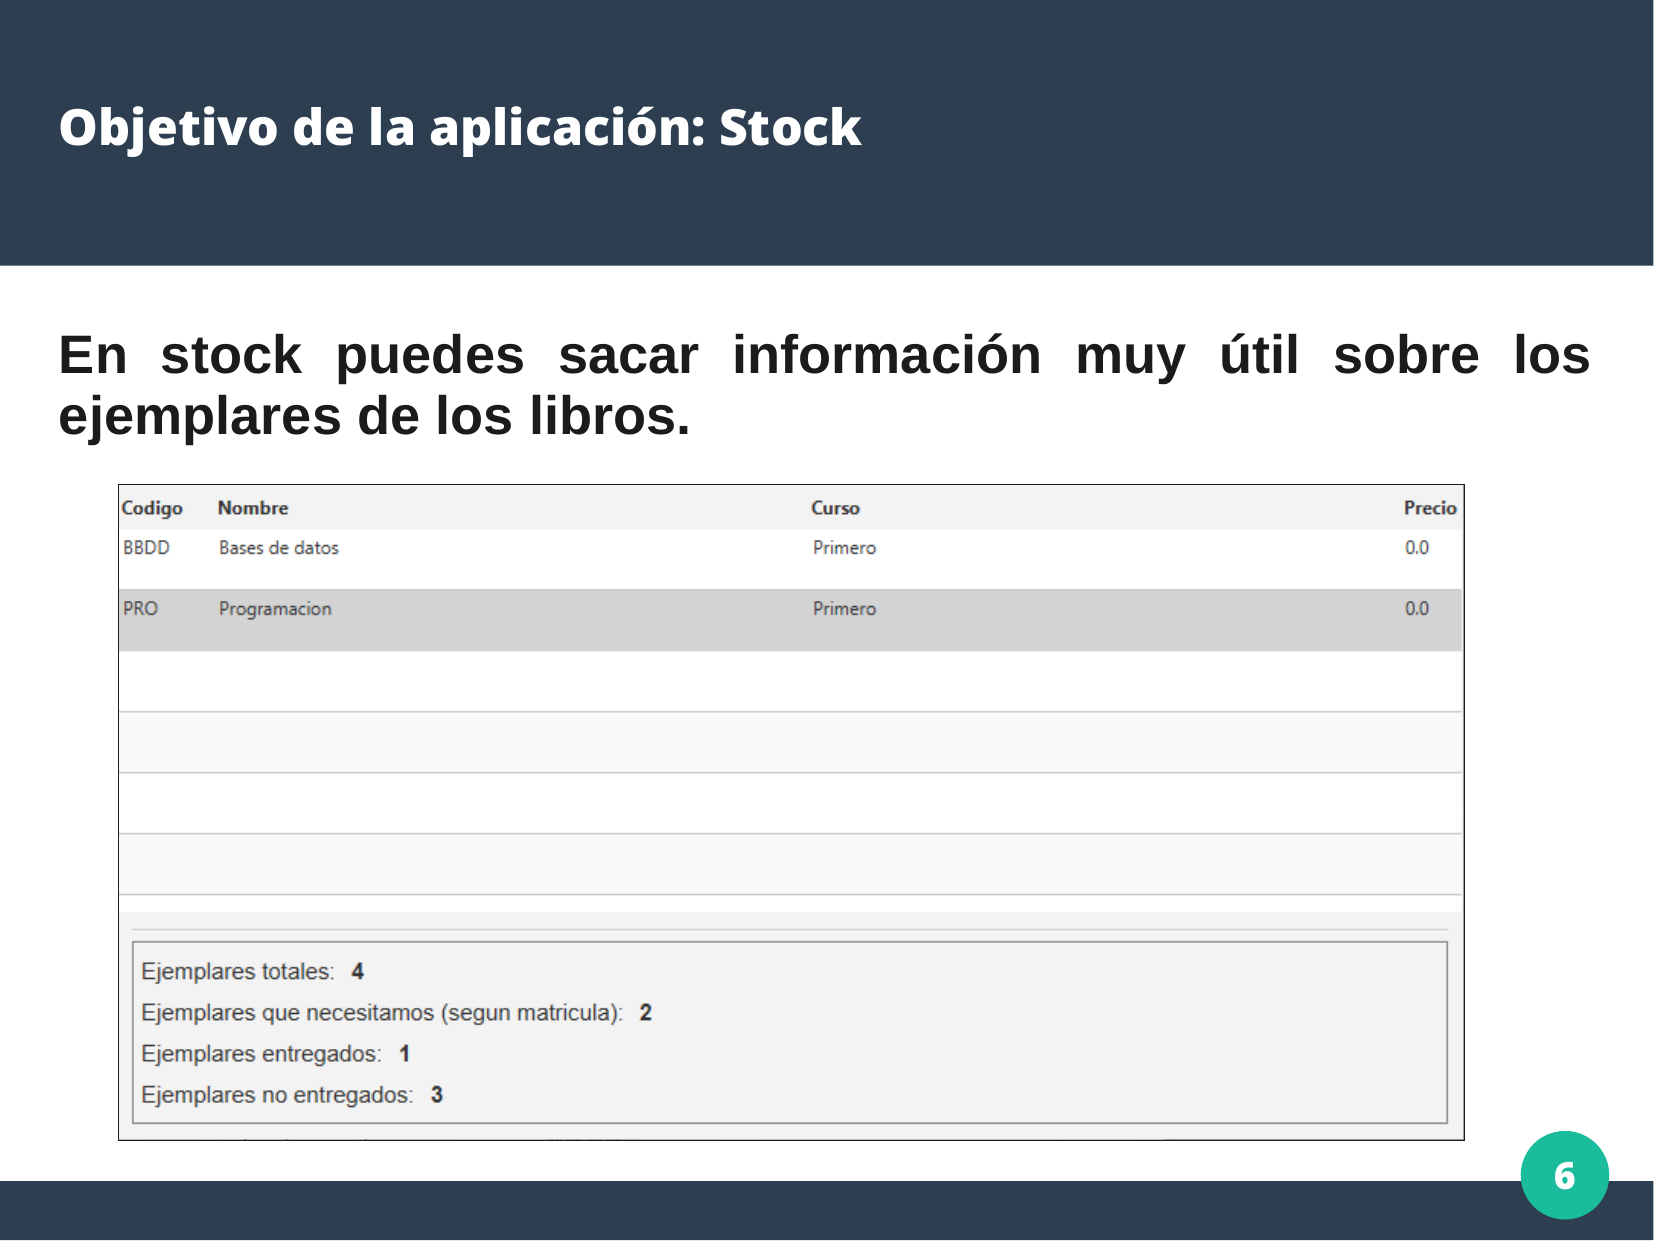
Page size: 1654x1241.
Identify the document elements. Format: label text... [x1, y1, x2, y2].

title Objetivo de la aplicación: Stock [59, 47, 1595, 205]
list En stock puedes sacar información muy útil sobre los ejemplares de los libros. [59, 324, 1595, 709]
picture [118, 484, 1465, 1141]
